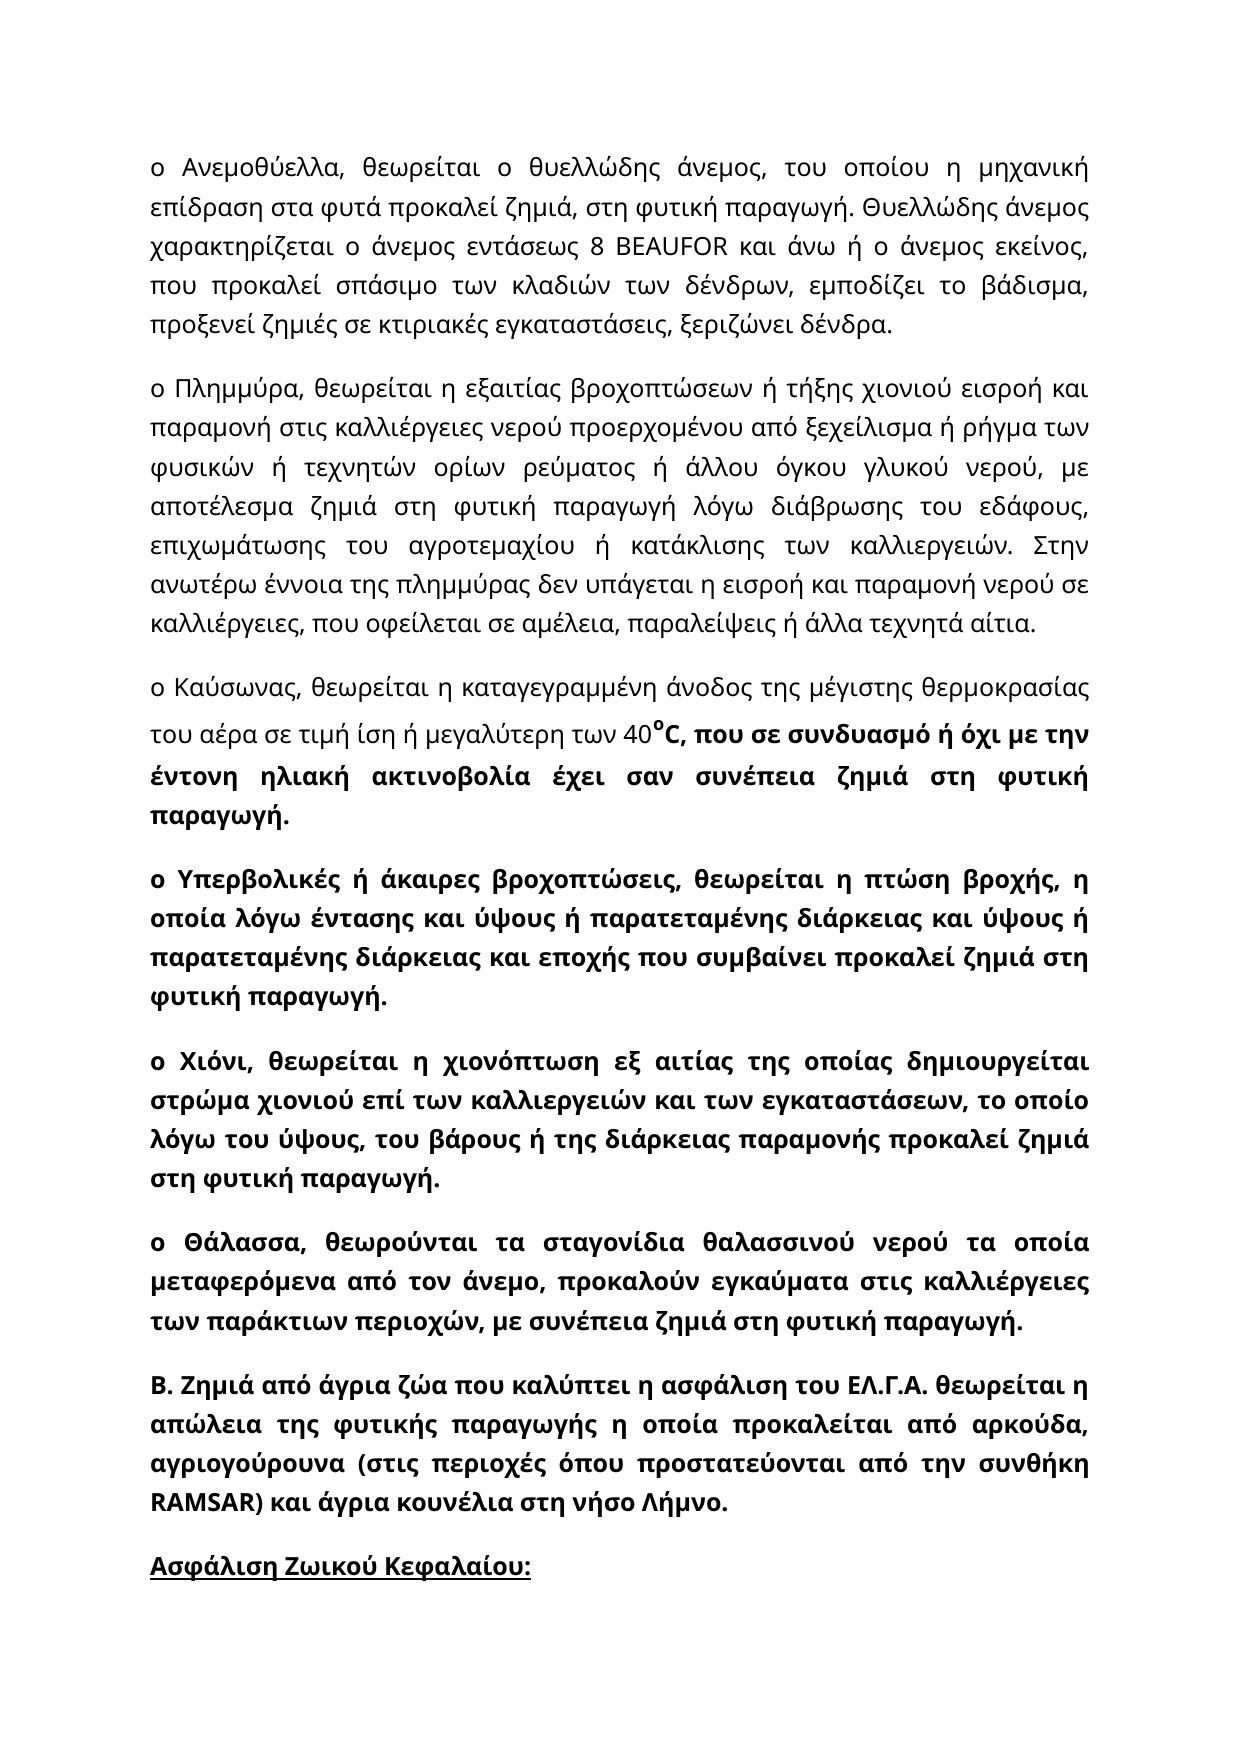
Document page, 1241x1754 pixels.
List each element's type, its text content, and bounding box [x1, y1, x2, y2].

text o Πλημμύρα, θεωρείται η εξαιτίας βροχοπτώσεων ή τήξης χιονιού εισροή και παραμονή στις καλλιέργειες νερού προερχομένου από ξεχείλισμα ή ρήγμα των φυσικών ή τεχνητών ορίων ρεύματος ή άλλου όγκου γλυκού νερού, με αποτέλεσμα ζημιά στη φυτική παραγωγή λόγω διάβρωσης του εδάφους, επιχωμάτωσης του αγροτεμαχίου ή κατάκλισης των καλλιεργειών. Στην ανωτέρω έννοια της πλημμύρας δεν υπάγεται η εισροή και παραμονή νερού σε καλλιέργειες, που οφείλεται σε αμέλεια, παραλείψεις ή άλλα τεχνητά αίτια. [150, 371, 1090, 640]
text o Υπερβολικές ή άκαιρες βροχοπτώσεις, θεωρείται η πτώση βροχής, η οποία λόγω έντασης και ύψους ή παρατεταμένης διάρκειας και ύψους ή παρατεταμένης διάρκειας και εποχής που συμβαίνει προκαλεί ζημιά στη φυτική παραγωγή. [150, 861, 1090, 1013]
text o Καύσωνας, θεωρείται η καταγεγραμμένη άνοδος της μέγιστης θερμοκρασίας του αέρα σε τιμή ίση ή μεγαλύτερη των 40οC, που σε συνδυασμό ή όχι με την έντονη ηλιακή ακτινοβολία έχει σαν συνέπεια ζημιά στη φυτική παραγωγή. [150, 670, 1090, 831]
text o Ανεμοθύελλα, θεωρείται ο θυελλώδης άνεμος, του οποίου η μηχανική επίδραση στα φυτά προκαλεί ζημιά, στη φυτική παραγωγή. Θυελλώδης άνεμος χαρακτηρίζεται ο άνεμος εντάσεως 8 BEAUFOR και άνω ή ο άνεμος εκείνος, που προκαλεί σπάσιμο των κλαδιών των δένδρων, εμποδίζει το βάδισμα, προξενεί ζημιές σε κτιριακές εγκαταστάσεις, ξεριζώνει δένδρα. [150, 150, 1090, 341]
text Ασφάλιση Ζωικού Κεφαλαίου: [150, 1549, 1090, 1583]
text o Χιόνι, θεωρείται η χιονόπτωση εξ αιτίας της οποίας δημιουργείται στρώμα χιονιού επί των καλλιεργειών και των εγκαταστάσεων, το οποίο λόγω του ύψους, του βάρους ή της διάρκειας παραμονής προκαλεί ζημιά στη φυτική παραγωγή. [150, 1043, 1090, 1195]
text B. Ζημιά από άγρια ζώα που καλύπτει η ασφάλιση του ΕΛ.Γ.Α. θεωρείται η απώλεια της φυτικής παραγωγής η οποία προκαλείται από αρκούδα, αγριογούρουνα (στις περιοχές όπου προστατεύονται από την συνθήκη RAMSAR) και άγρια κουνέλια στη νήσο Λήμνο. [150, 1367, 1090, 1519]
text o Θάλασσα, θεωρούνται τα σταγονίδια θαλασσινού νερού τα οποία μεταφερόμενα από τον άνεμο, προκαλούν εγκαύματα στις καλλιέργειες των παράκτιων περιοχών, με συνέπεια ζημιά στη φυτική παραγωγή. [150, 1225, 1090, 1337]
